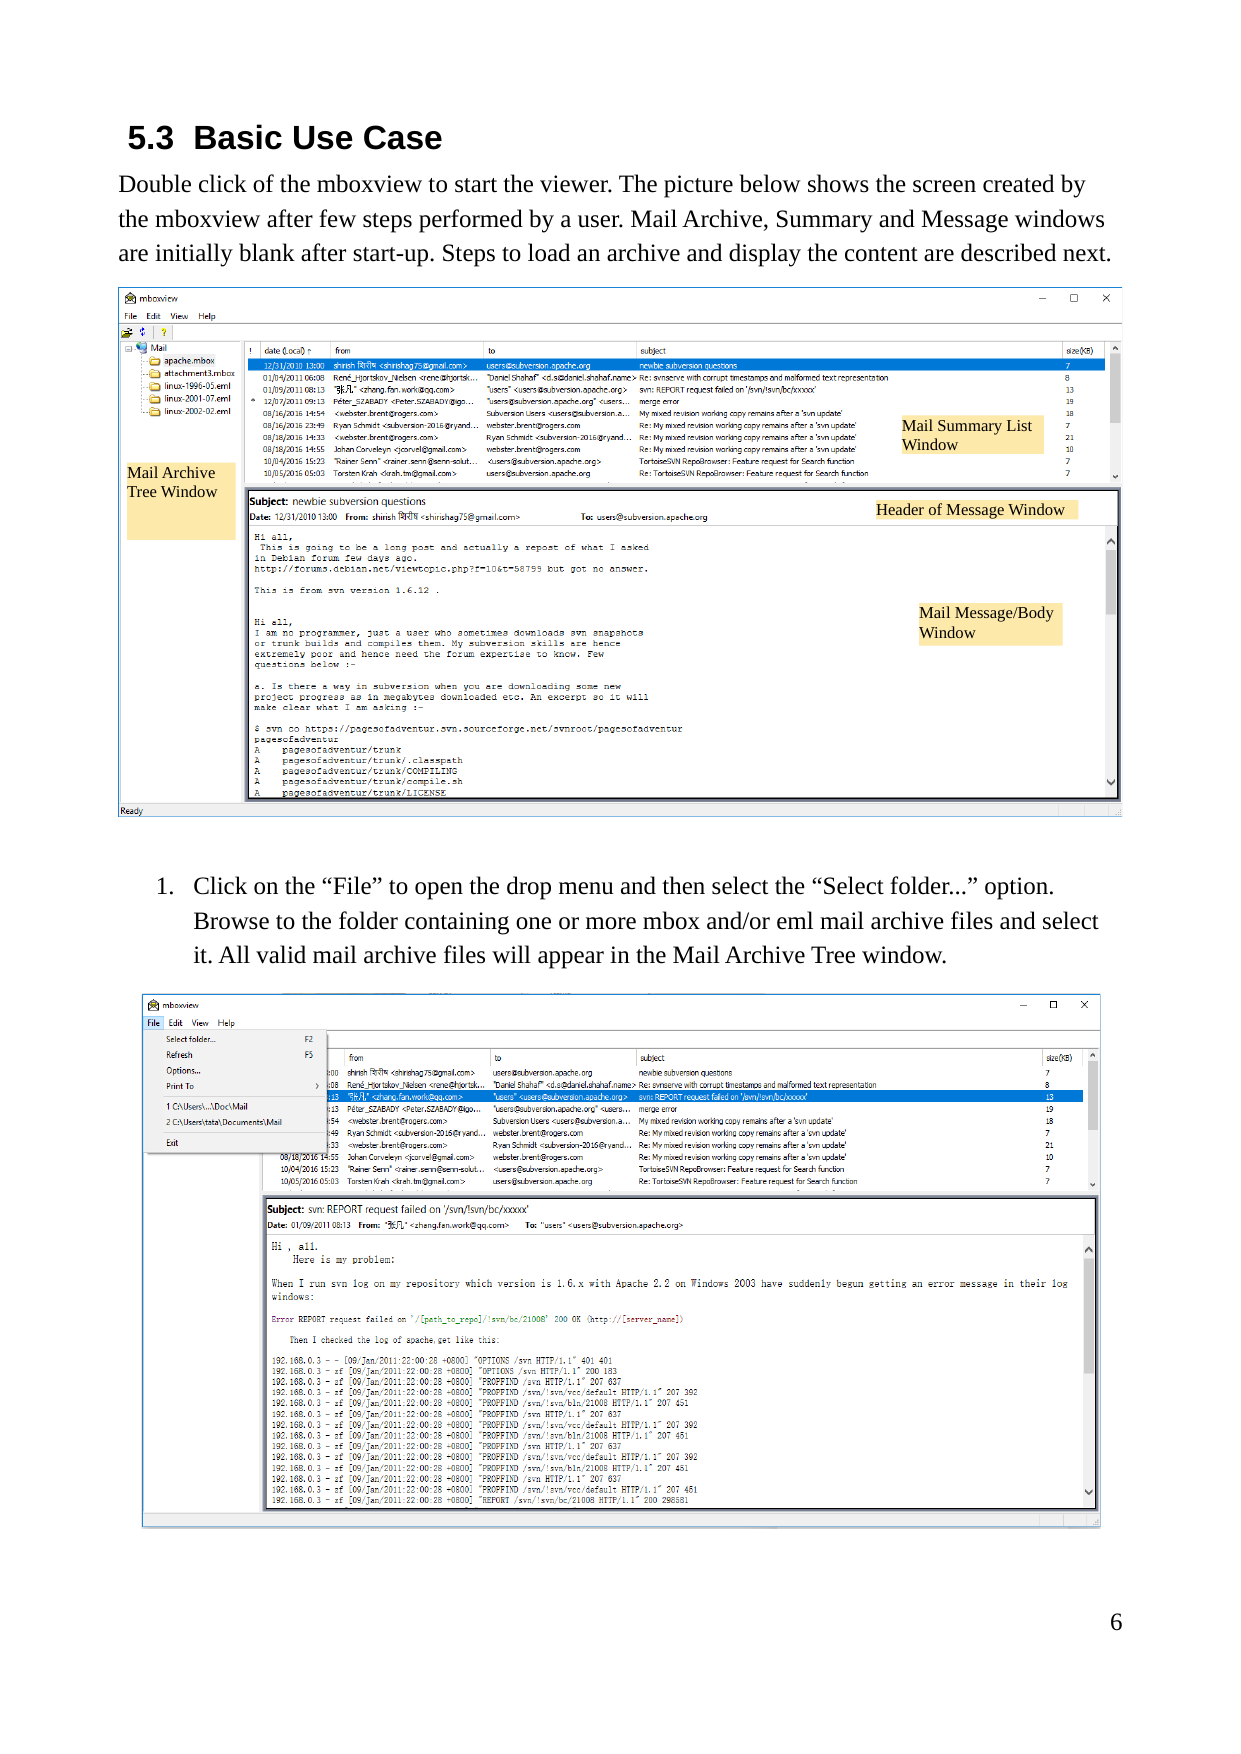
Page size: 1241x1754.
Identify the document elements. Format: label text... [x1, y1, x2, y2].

picture [118, 287, 1123, 817]
subtitle Basic Use Case [118, 118, 1122, 157]
picture [141, 993, 1101, 1529]
list Click on the “File” to open the drop menu and then select the “Select folder...” option. Browse to the folder containing one or more mbox and/or eml mail archive files and select it. All valid mail archive files will appear in the Mail Archive Tree window. [156, 871, 1122, 969]
text Double click of the mboxview to start the viewer. The picture below shows the screen created by the mboxview after few steps performed by a user. Mail Archive, Summary and Message windows are initially blank after start-up. Steps to load an archive and display the content are described next. [118, 169, 1122, 267]
